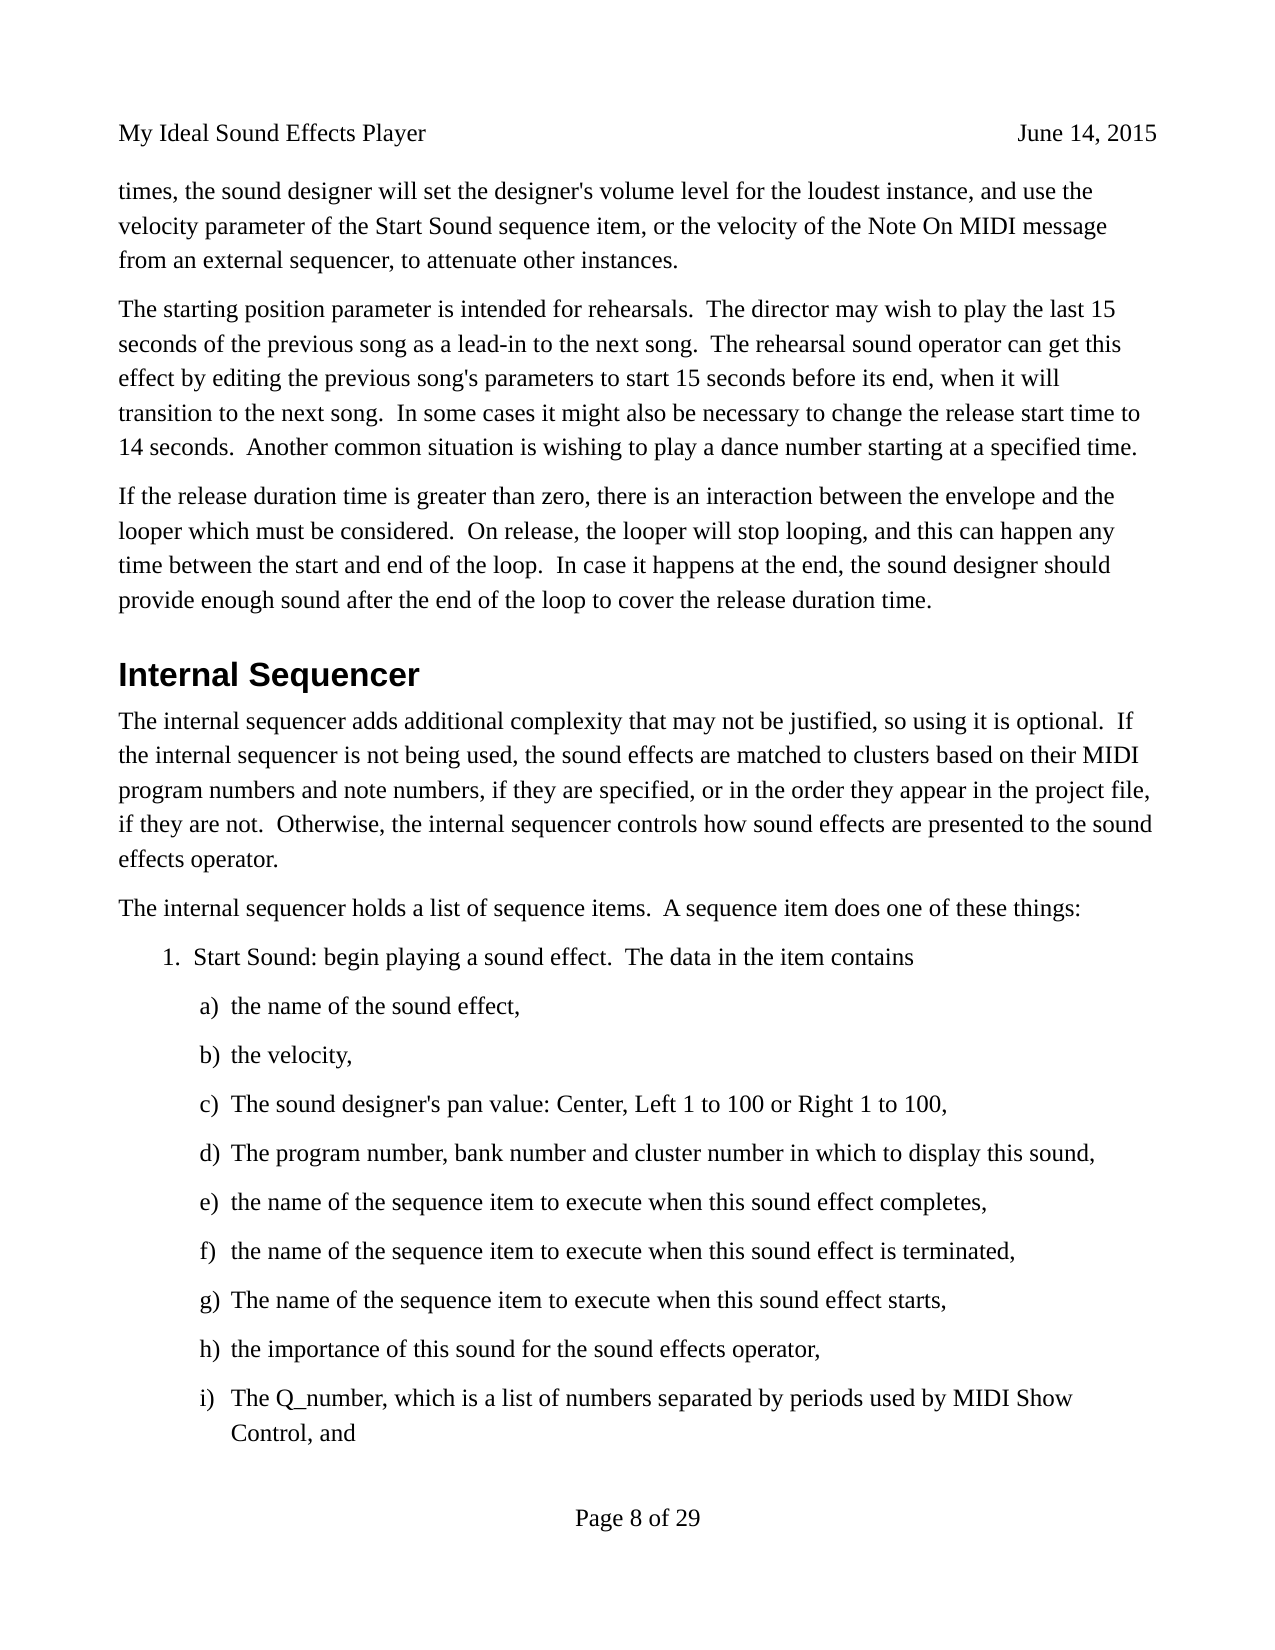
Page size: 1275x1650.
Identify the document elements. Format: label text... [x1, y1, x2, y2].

list The Q_number, which is a list of numbers separated by periods used by MIDI Show Control, and [193, 1383, 1157, 1447]
list The program number, bank number and cluster number in which to display this sound, [193, 1138, 1157, 1167]
list The name of the sequence item to execute when this sound effect starts, [193, 1285, 1157, 1314]
text The starting position parameter is intended for rehearsals. The director may wish to play the last 15 seconds of the previous song as a lead-in to the next song. The rehearsal sound operator can get this effect by editing the previous song's parameters to start 15 seconds before its end, when it will transition to the next song. In some cases it might also be necessary to change the release start time to 14 seconds. Another common situation is wishing to play a dance number starting at a specified time. [118, 294, 1157, 461]
list the name of the sound effect, [193, 991, 1157, 1020]
subtitle Internal Sequencer [118, 655, 1157, 693]
list the name of the sequence item to execute when this sound effect completes, [193, 1187, 1157, 1216]
list the velocity, [193, 1040, 1157, 1069]
text The internal sequencer holds a list of sequence items. A sequence item does one of these things: [118, 893, 1157, 922]
text If the release duration time is greater than zero, there is an interaction between the envelope and the looper which must be considered. On release, the looper will stop looping, and this can happen any time between the start and end of the loop. In case it happens at the end, the sound designer should provide enough sound after the end of the loop to cover the release duration time. [118, 481, 1157, 613]
list the name of the sequence item to execute when this sound effect is terminated, [193, 1236, 1157, 1265]
text The internal sequencer adds additional complexity that may not be justified, so using it is optional. If the internal sequencer is not being used, the sound effects are matched to clusters based on their MIDI program numbers and note numbers, if they are specified, or in the order they appear in the project file, if they are not. Otherwise, the internal sequencer controls how sound effects are presented to the sound effects operator. [118, 706, 1157, 872]
list Start Sound: begin playing a sound effect. The data in the item contains [156, 942, 1157, 971]
list The sound designer's pan value: Center, Left 1 to 100 or Right 1 to 100, [193, 1089, 1157, 1118]
list the importance of this sound for the sound effects operator, [193, 1334, 1157, 1363]
text times, the sound designer will set the designer's volume level for the loudest instance, and use the velocity parameter of the Start Sound sequence item, or the velocity of the Note On MIDI message from an external sequencer, to attenuate other instances. [118, 176, 1157, 274]
